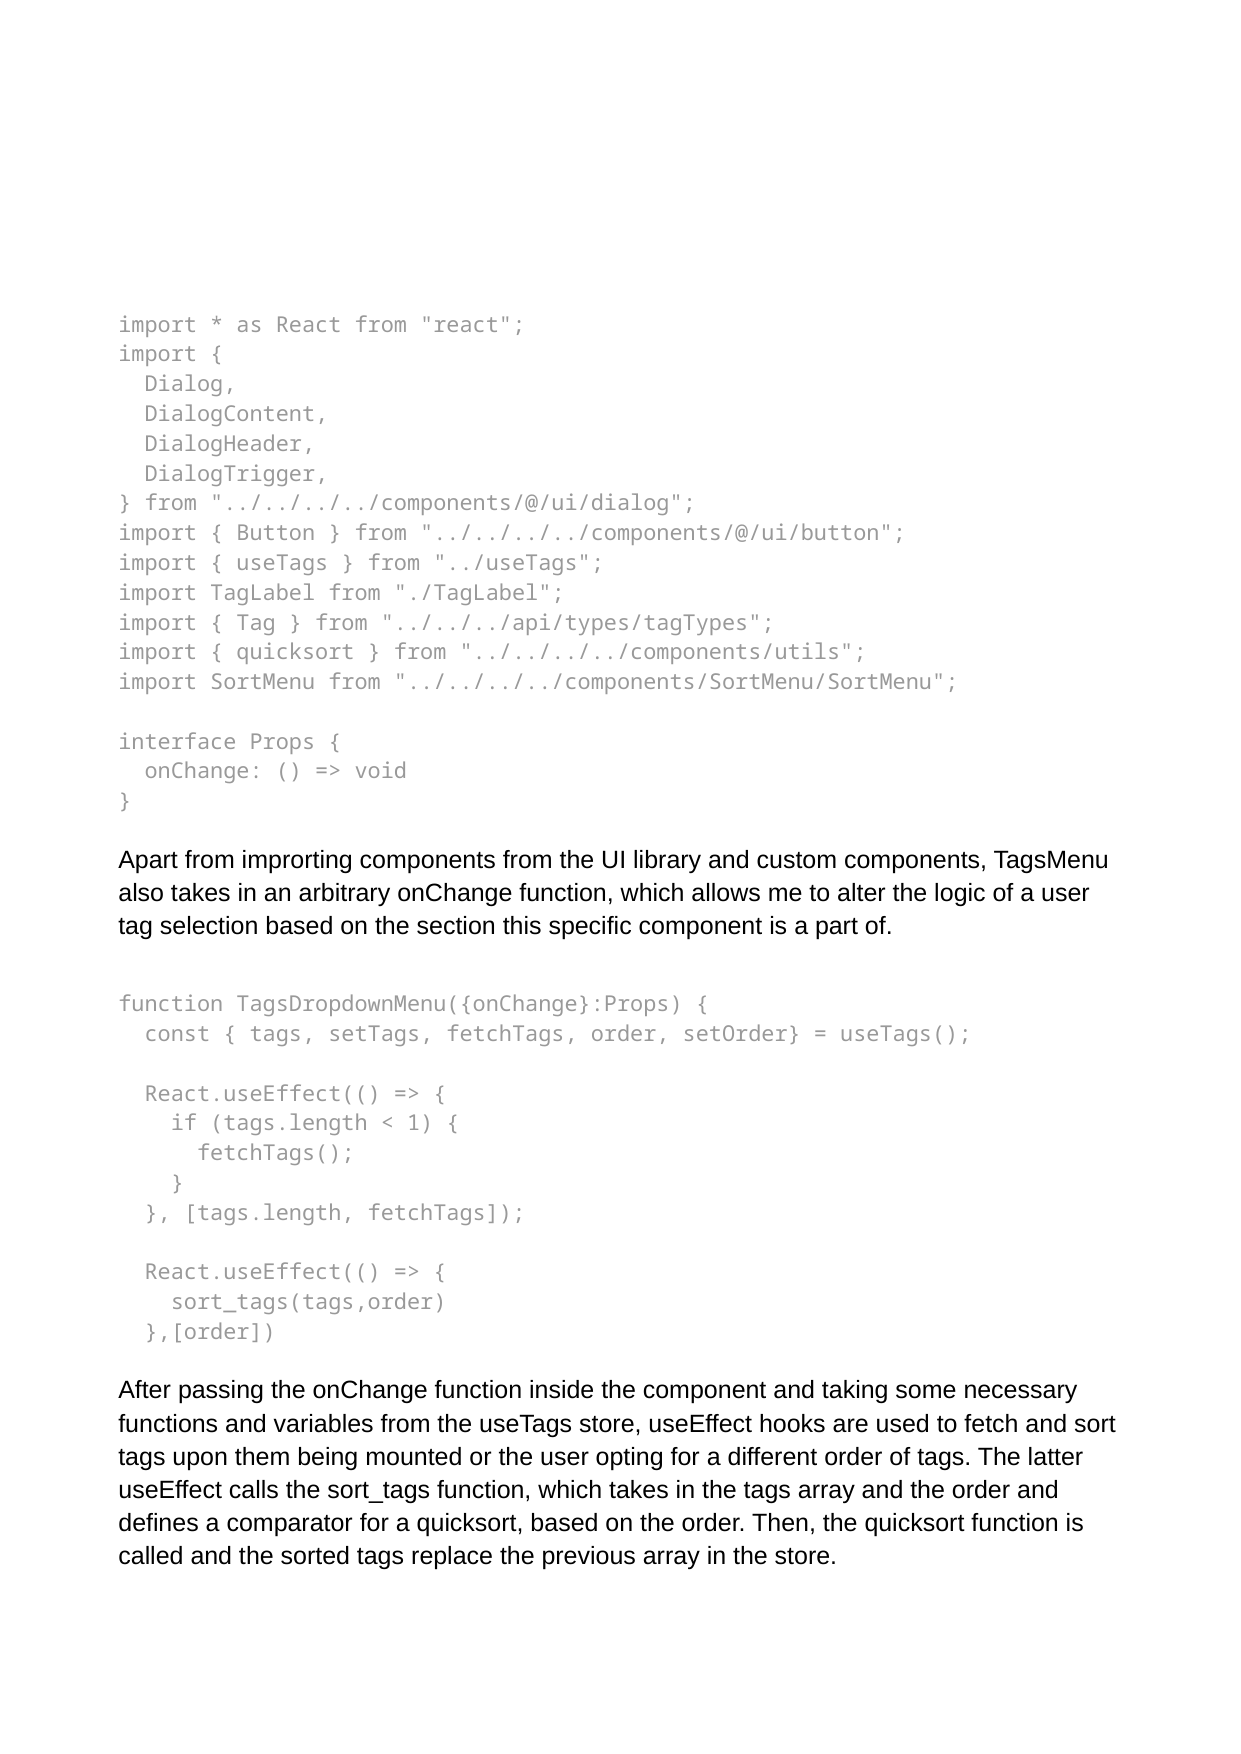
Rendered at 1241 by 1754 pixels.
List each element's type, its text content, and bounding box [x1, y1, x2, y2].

text Apart from improrting components from the UI library and custom components, TagsMenu also takes in an arbitrary onChange function, which allows me to alter the logic of a user tag selection based on the section this specific component is a part of. [118, 845, 1122, 939]
text Dialog, [118, 368, 1122, 398]
text import SortMenu from "../../../../components/SortMenu/SortMenu"; [118, 666, 1122, 696]
text DialogContent, [118, 398, 1122, 428]
text import { quicksort } from "../../../../components/utils"; [118, 636, 1122, 666]
text import { useTags } from "../useTags"; [118, 547, 1122, 577]
text function TagsDropdownMenu({onChange}:Props) { [118, 988, 1122, 1018]
text import { [118, 338, 1122, 368]
text React.useEffect(() => { [118, 1256, 1122, 1286]
text import { Tag } from "../../../api/types/tagTypes"; [118, 606, 1122, 636]
text After passing the onChange function inside the component and taking some necessary functions and variables from the useTags store, useEffect hooks are used to fetch and sort tags upon them being mounted or the user opting for a different order of tags. The latter useEffect calls the sort_tags function, which takes in the tags array and the order and defines a comparator for a quicksort, based on the order. Then, the quicksort function is called and the sorted tags replace the previous array in the store. [118, 1376, 1122, 1569]
text } [118, 1167, 1122, 1197]
text sort_tags(tags,order) [118, 1286, 1122, 1316]
text const { tags, setTags, fetchTags, order, setOrder} = useTags(); [118, 1018, 1122, 1048]
text },[order]) [118, 1316, 1122, 1346]
text fetchTags(); [118, 1137, 1122, 1167]
text DialogHeader, [118, 428, 1122, 457]
text interface Props { [118, 726, 1122, 755]
text import * as React from "react"; [118, 308, 1122, 338]
text if (tags.length < 1) { [118, 1107, 1122, 1137]
text import { Button } from "../../../../components/@/ui/button"; [118, 517, 1122, 547]
text onChange: () => void [118, 755, 1122, 785]
text } from "../../../../components/@/ui/dialog"; [118, 487, 1122, 517]
text React.useEffect(() => { [118, 1078, 1122, 1107]
text DialogTrigger, [118, 457, 1122, 487]
text } [118, 785, 1122, 815]
text import TagLabel from "./TagLabel"; [118, 577, 1122, 606]
text }, [tags.length, fetchTags]); [118, 1197, 1122, 1227]
